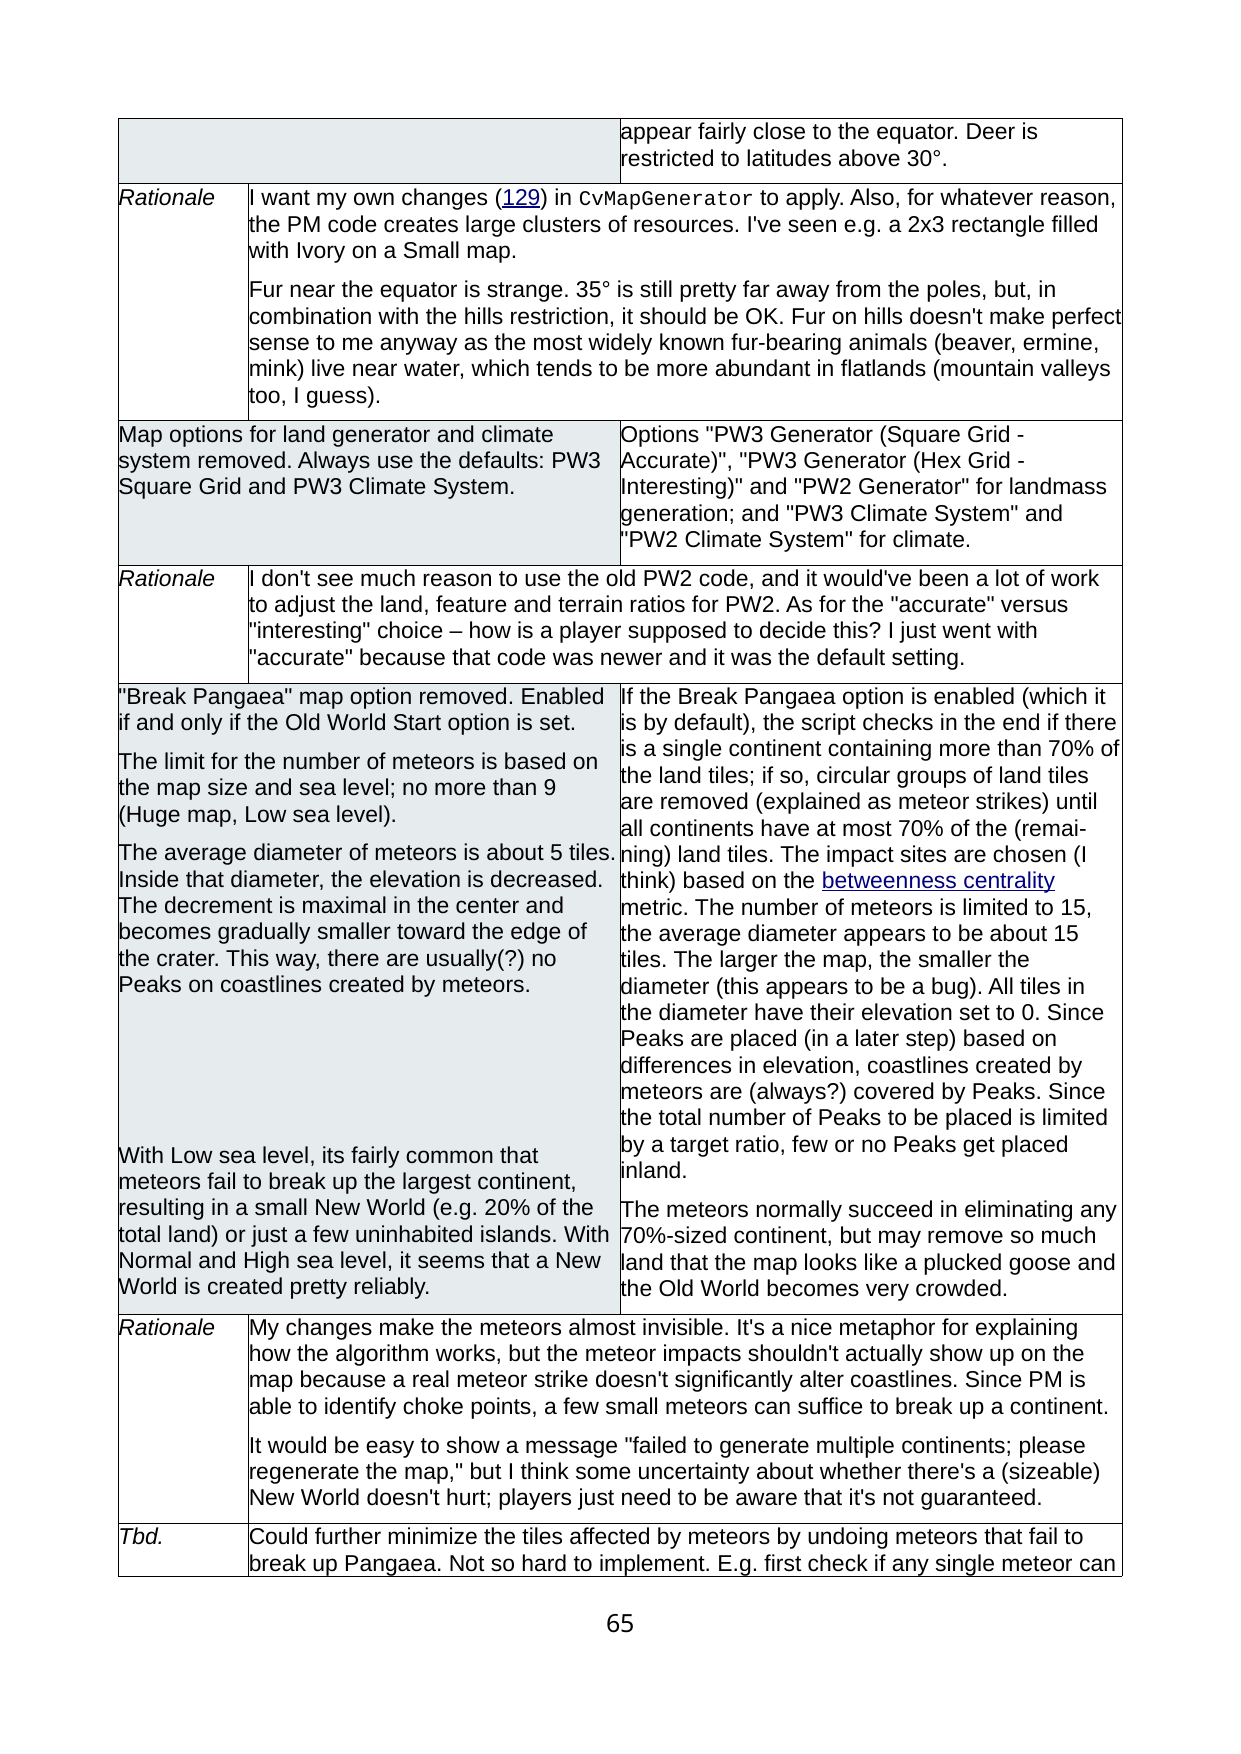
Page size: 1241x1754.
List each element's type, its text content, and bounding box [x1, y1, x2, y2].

table_cell My changes make the meteors almost invisible. It's a nice metaphor for explaining how the algorithm works, but the meteor impacts shouldn't actually show up on the map because a real meteor strike doesn't significantly alter coastlines. Since PM is able to identify choke points, a few small meteors can suffice to break up a continent. It would be easy to show a message "failed to generate multiple continents; please regenerate the map," but I think some uncertainty about whether there's a (sizeable) New World doesn't hurt; players just need to be aware that it's not guaranteed. [249, 1315, 1122, 1523]
table_cell I want my own changes (129) in CvMapGenerator to apply. Also, for whatever reason, the PM code creates large clusters of resources. I've seen e.g. a 2x3 rectangle filled with Ivory on a Small map. Fur near the equator is strange. 35° is still pretty far away from the poles, but, in combination with the hills restriction, it should be OK. Fur on hills doesn't make perfect sense to me anyway as the most widely known fur-bearing animals (beaver, ermine, mink) live near water, which tends to be more abundant in flatlands (mountain valleys too, I guess). [249, 184, 1122, 420]
table_cell Rationale [119, 566, 248, 683]
table_cell If the Break Pangaea option is enabled (which it is by default), the script checks in the end if there is a single continent containing more than 70% of the land tiles; if so, circular groups of land tiles are removed (explained as meteor strikes) until all continents have at most 70% of the (remai­ning) land tiles. The impact sites are chosen (I think) based on the betweenness centrality metric. The number of meteors is limited to 15, the average diameter appears to be about 15 tiles. The larger the map, the smaller the diameter (this appears to be a bug). All tiles in the diameter have their elevation set to 0. Since Peaks are placed (in a later step) based on differences in elevation, coastlines created by meteors are (always?) covered by Peaks. Since the total number of Peaks to be placed is limited by a target ratio, few or no Peaks get placed inland. The meteors normally succeed in eliminating any 70%-sized continent, but may remove so much land that the map looks like a plucked goose and the Old World becomes very crowded. [621, 684, 1122, 1314]
table_cell "Break Pangaea" map option removed. Enabled if and only if the Old World Start option is set. The limit for the number of meteors is based on the map size and sea level; no more than 9 (Huge map, Low sea level). The average diameter of meteors is about 5 tiles. Inside that diameter, the elevation is decreased. The decrement is maximal in the center and becomes gradually smaller toward the edge of the crater. This way, there are usually(?) no Peaks on coastlines created by meteors. With Low sea level, its fairly common that meteors fail to break up the largest continent, resulting in a small New World (e.g. 20% of the total land) or just a few uninhabited islands. With Normal and High sea level, it seems that a New World is created pretty reliably. [119, 684, 620, 1314]
table_cell Rationale [119, 1315, 248, 1523]
table_cell [119, 119, 620, 183]
table_cell Rationale [119, 184, 248, 420]
table_cell Could further minimize the tiles affected by meteors by undoing meteors that fail to break up Pangaea. Not so hard to implement. E.g. first check if any single meteor can [249, 1524, 1122, 1576]
table_cell Tbd. [119, 1524, 248, 1576]
table_cell Options "PW3 Generator (Square Grid - Accurate)", "PW3 Generator (Hex Grid - Interesting)" and "PW2 Generator" for landmass generation; and "PW3 Climate System" and "PW2 Climate System" for climate. [621, 421, 1122, 565]
table_cell appear fairly close to the equator. Deer is restricted to latitudes above 30°. [621, 119, 1122, 183]
table_cell I don't see much reason to use the old PW2 code, and it would've been a lot of work to adjust the land, feature and terrain ratios for PW2. As for the "accurate" versus "interesting" choice – how is a player supposed to decide this? I just went with "accurate" because that code was newer and it was the default setting. [249, 566, 1122, 683]
table_cell Map options for land generator and climate system removed. Always use the defaults: PW3 Square Grid and PW3 Climate System. [119, 421, 620, 565]
